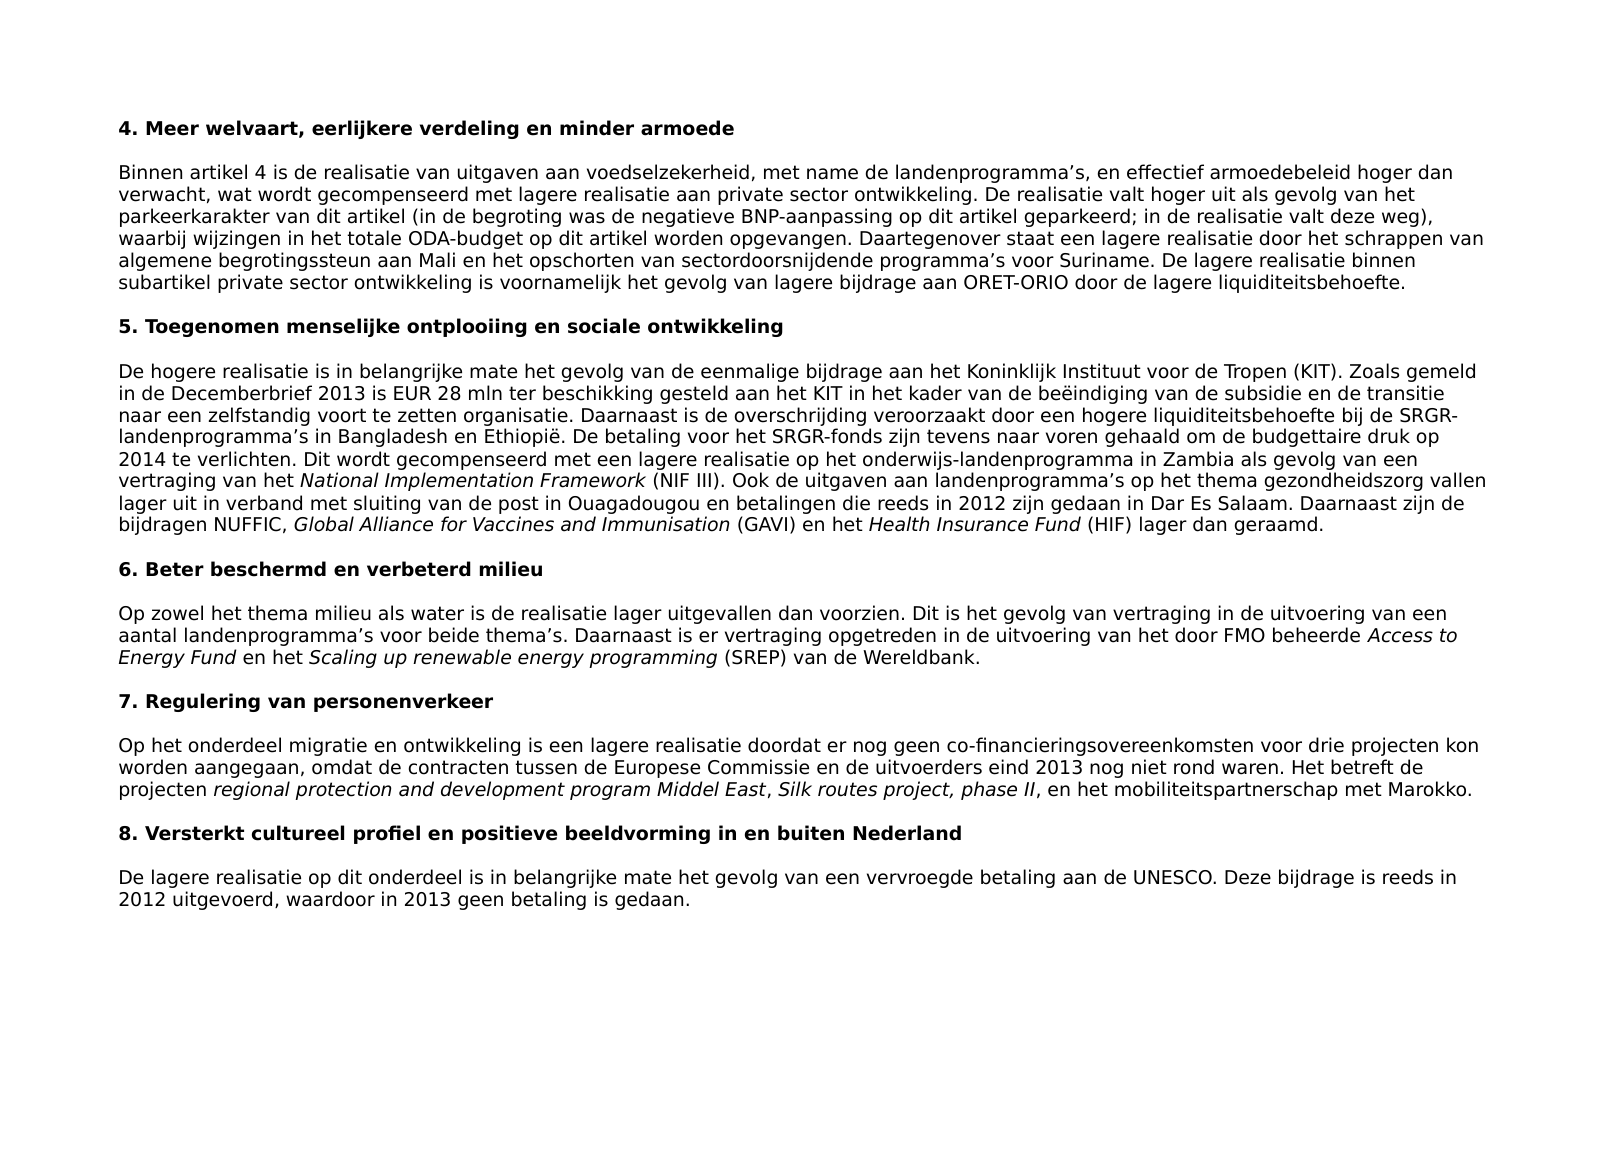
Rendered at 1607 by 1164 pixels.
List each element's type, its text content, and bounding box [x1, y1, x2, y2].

text De hogere realisatie is in belangrijke mate het gevolg van de eenmalige bijdrage aan het Koninklijk Instituut voor de Tropen (KIT). Zoals gemeld in de Decemberbrief 2013 is EUR 28 mln ter beschikking gesteld aan het KIT in het kader van de beëindiging van de subsidie en de transitie naar een zelfstandig voort te zetten organisatie. Daarnaast is de overschrijding veroorzaakt door een hogere liquiditeitsbehoefte bij de SRGR-landenprogramma’s in Bangladesh en Ethiopië. De betaling voor het SRGR-fonds zijn tevens naar voren gehaald om de budgettaire druk op 2014 te verlichten. Dit wordt gecompenseerd met een lagere realisatie op het onderwijs-landenprogramma in Zambia als gevolg van een vertraging van het National Implementation Framework (NIF III). Ook de uitgaven aan landenprogramma’s op het thema gezondheidszorg vallen lager uit in verband met sluiting van de post in Ouagadougou en betalingen die reeds in 2012 zijn gedaan in Dar Es Salaam. Daarnaast zijn de bijdragen NUFFIC, Global Alliance for Vaccines and Immunisation (GAVI) en het Health Insurance Fund (HIF) lager dan geraamd. [118, 361, 1488, 536]
text Op het onderdeel migratie en ontwikkeling is een lagere realisatie doordat er nog geen co-financieringsovereenkomsten voor drie projecten kon worden aangegaan, omdat de contracten tussen de Europese Commissie en de uitvoerders eind 2013 nog niet rond waren. Het betreft de projecten regional protection and development program Middel East, Silk routes project, phase II, en het mobiliteitspartnerschap met Marokko. [118, 735, 1488, 801]
subtitle 4. Meer welvaart, eerlijkere verdeling en minder armoede [118, 118, 1488, 140]
text Op zowel het thema milieu als water is de realisatie lager uitgevallen dan voorzien. Dit is het gevolg van vertraging in de uitvoering van een aantal landenprogramma’s voor beide thema’s. Daarnaast is er vertraging opgetreden in de uitvoering van het door FMO beheerde Access to Energy Fund en het Scaling up renewable energy programming (SREP) van de Wereldbank. [118, 603, 1488, 669]
subtitle 8. Versterkt cultureel profiel en positieve beeldvorming in en buiten Nederland [118, 823, 1488, 845]
text De lagere realisatie op dit onderdeel is in belangrijke mate het gevolg van een vervroegde betaling aan de UNESCO. Deze bijdrage is reeds in 2012 uitgevoerd, waardoor in 2013 geen betaling is gedaan. [118, 867, 1488, 911]
subtitle 6. Beter beschermd en verbeterd milieu [118, 558, 1488, 581]
subtitle 5. Toegenomen menselijke ontplooiing en sociale ontwikkeling [118, 316, 1488, 338]
subtitle 7. Regulering van personenverkeer [118, 691, 1488, 713]
text Binnen artikel 4 is de realisatie van uitgaven aan voedselzekerheid, met name de landenprogramma’s, en effectief armoedebeleid hoger dan verwacht, wat wordt gecompenseerd met lagere realisatie aan private sector ontwikkeling. De realisatie valt hoger uit als gevolg van het parkeerkarakter van dit artikel (in de begroting was de negatieve BNP-aanpassing op dit artikel geparkeerd; in de realisatie valt deze weg), waarbij wijzingen in het totale ODA-budget op dit artikel worden opgevangen. Daartegenover staat een lagere realisatie door het schrappen van algemene begrotingssteun aan Mali en het opschorten van sectordoorsnijdende programma’s voor Suriname. De lagere realisatie binnen subartikel private sector ontwikkeling is voornamelijk het gevolg van lagere bijdrage aan ORET-ORIO door de lagere liquiditeitsbehoefte. [118, 162, 1488, 294]
